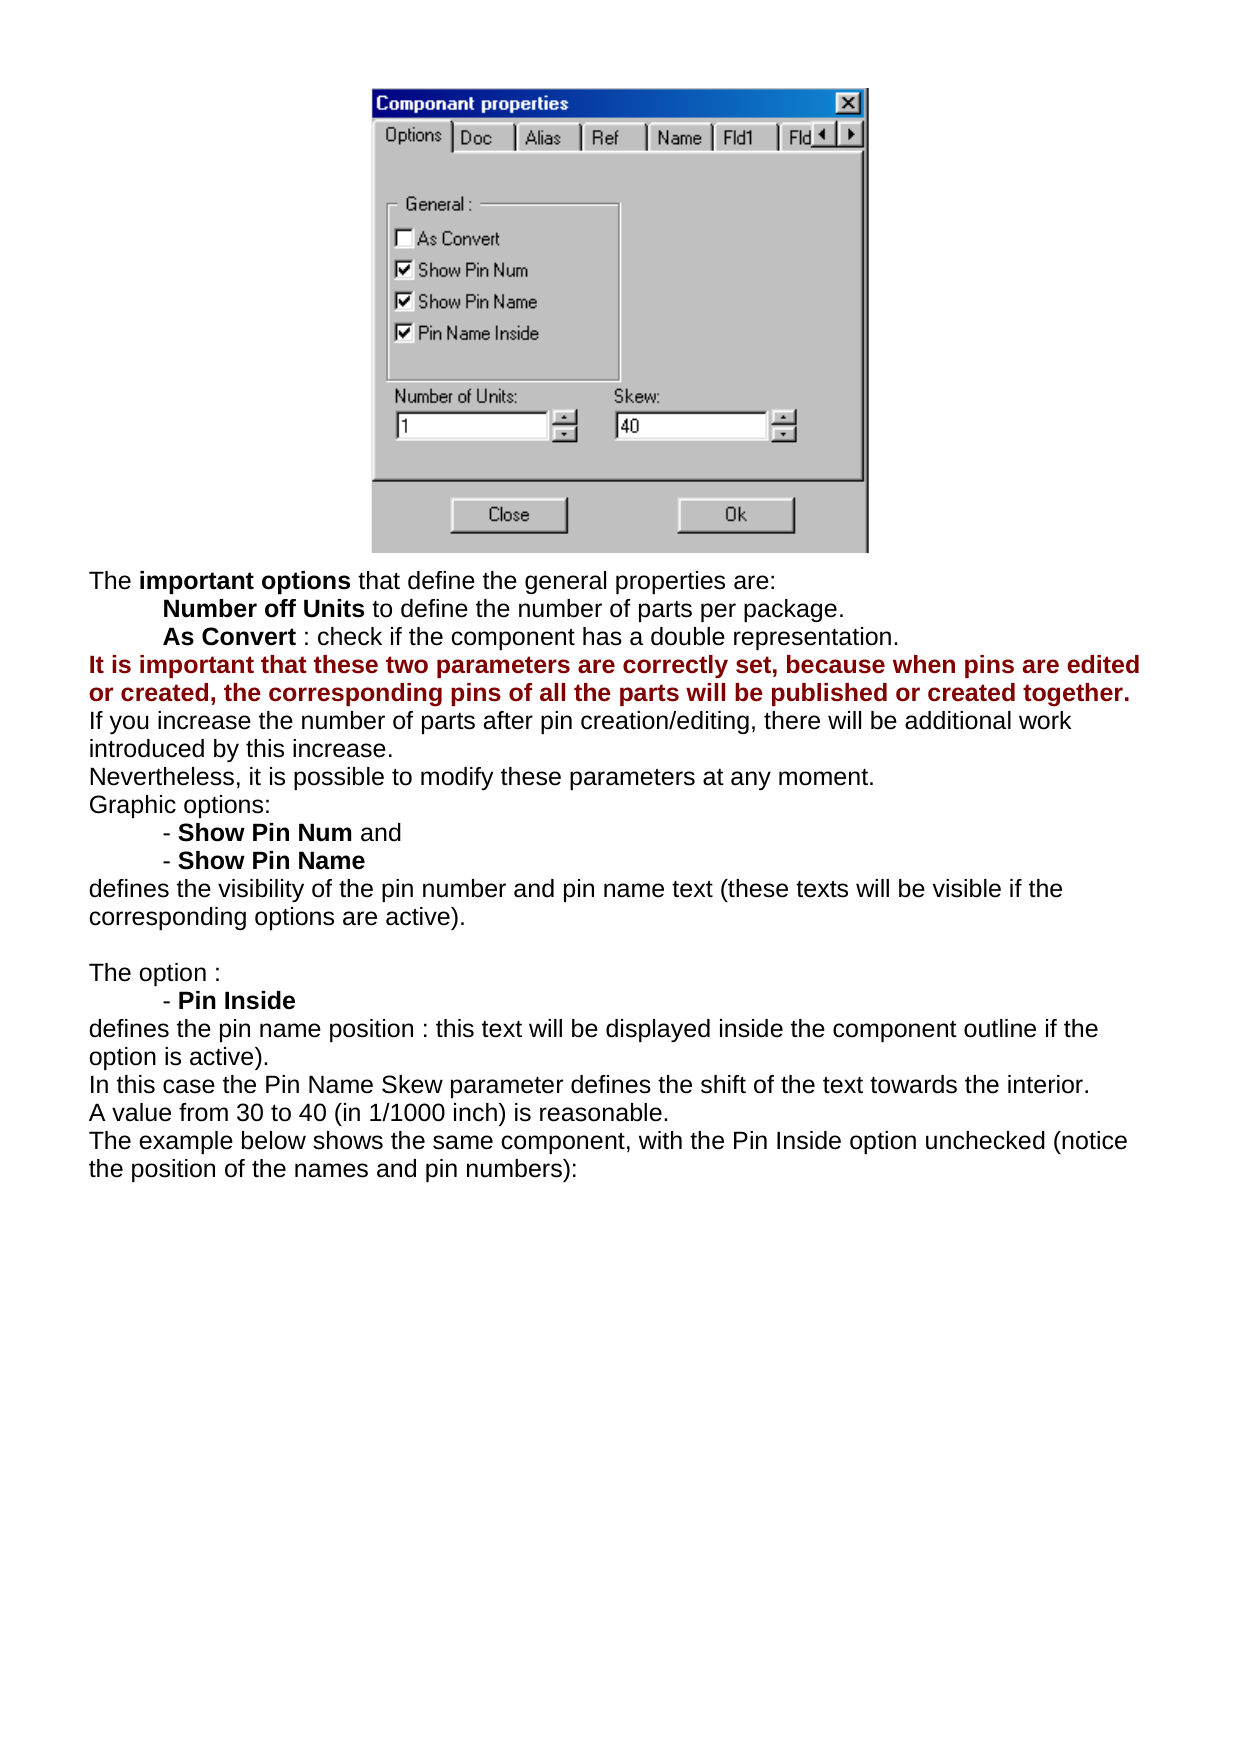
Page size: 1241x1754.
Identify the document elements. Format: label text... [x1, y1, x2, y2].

text Nevertheless, it is possible to modify these parameters at any moment. [88, 762, 1152, 791]
text defines the visibility of the pin number and pin name text (these texts will be visible if the corresponding options are active). [88, 874, 1152, 931]
text If you increase the number of parts after pin creation/editing, there will be additional work introduced by this increase. [88, 706, 1152, 762]
text It is important that these two parameters are correctly set, because when pins are edited or created, the corresponding pins of all the parts will be published or created together. [88, 650, 1152, 706]
text Number off Units to define the number of parts per package. [162, 594, 1152, 622]
text The option : [88, 959, 1152, 987]
text Graphic options: [88, 791, 1152, 818]
text The important options that define the general properties are: [88, 566, 1152, 594]
text In this case the Pin Name Skew parameter defines the shift of the text towards the interior. [88, 1071, 1152, 1099]
text A value from 30 to 40 (in 1/1000 inch) is reasonable. [88, 1099, 1152, 1127]
text - Show Pin Num and [162, 818, 1152, 847]
text defines the pin name position : this text will be displayed inside the component outline if the option is active). [88, 1015, 1152, 1071]
text - Pin Inside [162, 987, 1152, 1015]
text - Show Pin Name [162, 847, 1152, 874]
text The example below shows the same component, with the Pin Inside option unchecked (notice the position of the names and pin numbers): [88, 1127, 1152, 1183]
text As Convert : check if the component has a double representation. [162, 622, 1152, 650]
